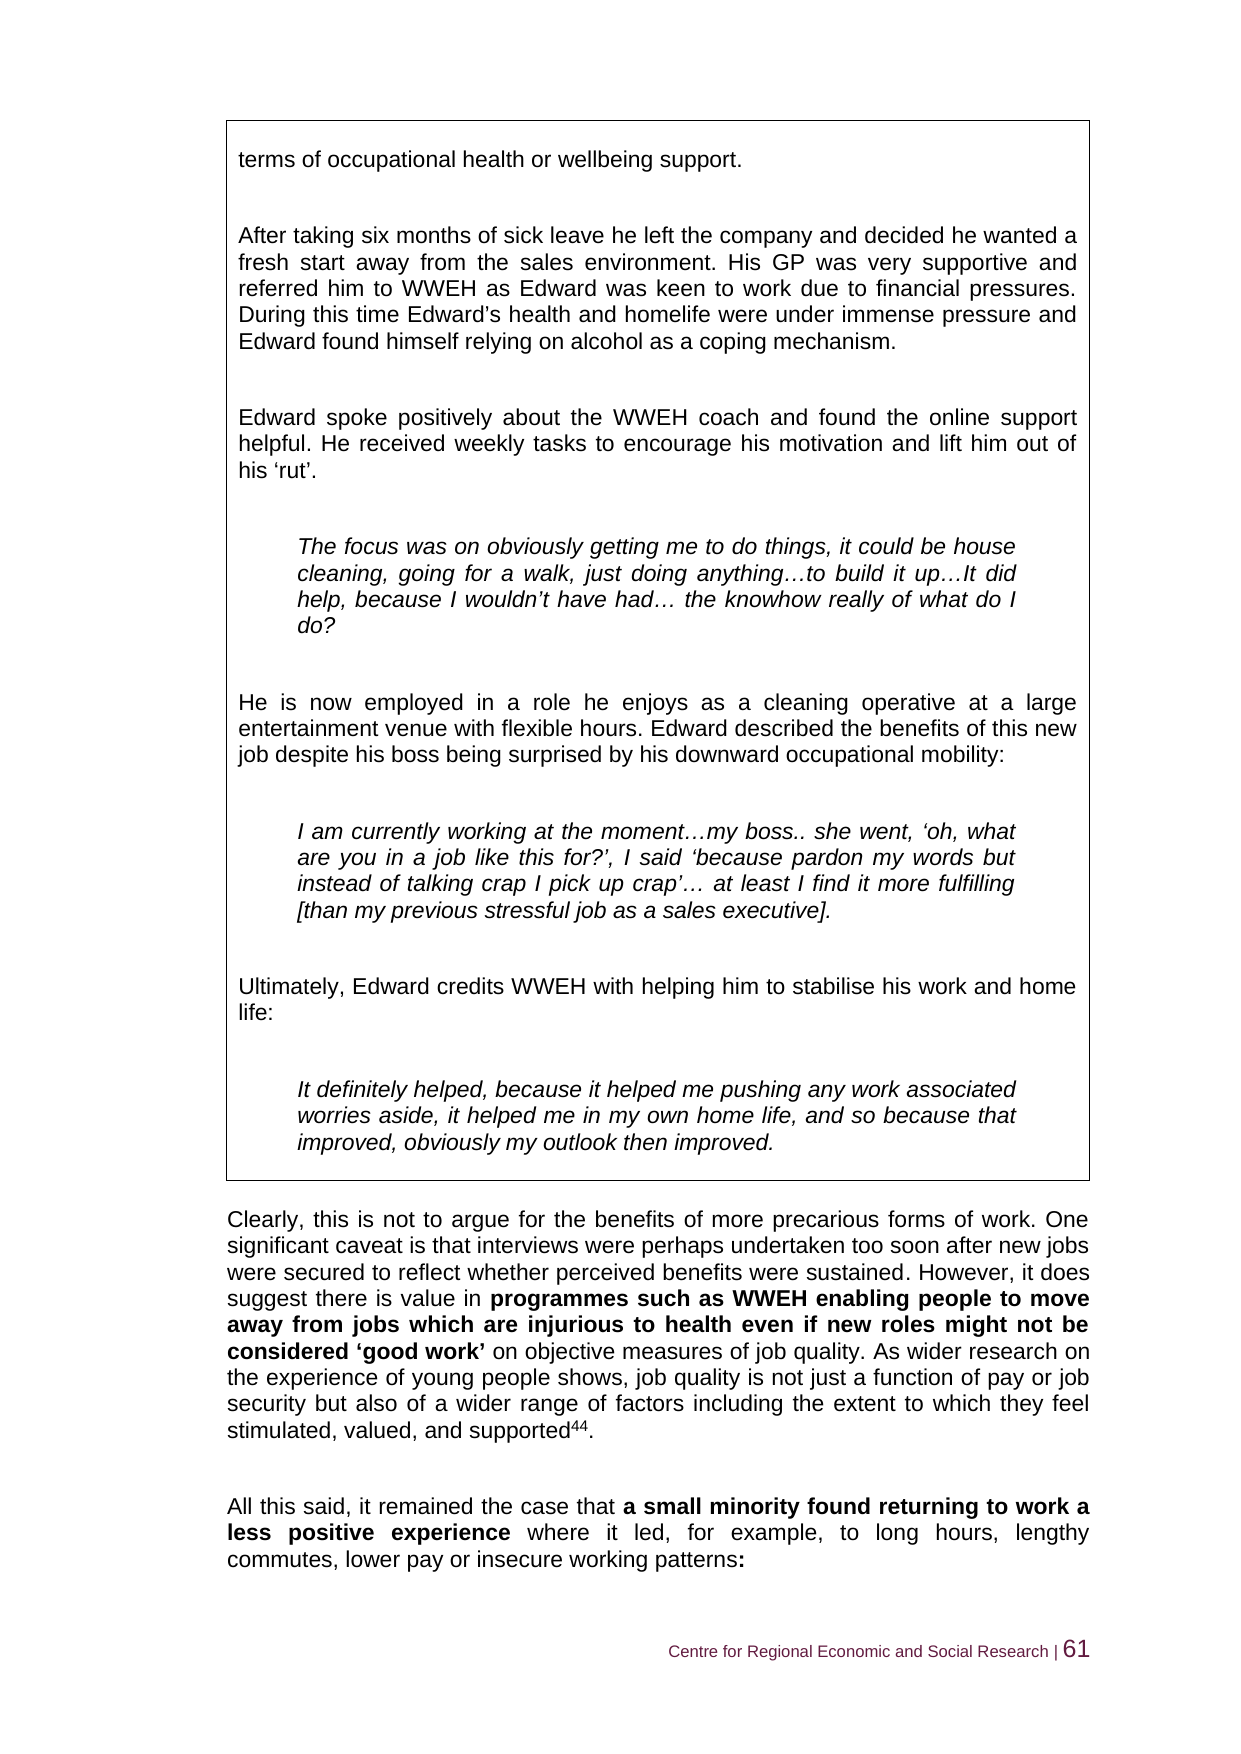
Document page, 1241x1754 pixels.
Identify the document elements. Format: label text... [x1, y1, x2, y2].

text All this said, it remained the case that a small minority found returning to work a less positive experience where it led, for example, to long hours, lengthy commutes, lower pay or insecure working patterns: [227, 1493, 1090, 1572]
text Clearly, this is not to argue for the benefits of more precarious forms of work. One significant caveat is that interviews were perhaps undertaken too soon after new jobs were secured to reflect whether perceived benefits were sustained. However, it does suggest there is value in programmes such as WWEH enabling people to move away from jobs which are injurious to health even if new roles might not be considered ‘good work’ on objective measures of job quality. As wider research on the experience of young people shows, job quality is not just a function of pay or job security but also of a wider range of factors including the extent to which they feel stimulated, valued, and supported. [227, 1206, 1090, 1443]
table_header terms of occupational health or wellbeing support. After taking six months of sick leave he left the company and decided he wanted a fresh start away from the sales environment. His GP was very supportive and referred him to WWEH as Edward was keen to work due to financial pressures. During this time Edward’s health and homelife were under immense pressure and Edward found himself relying on alcohol as a coping mechanism. Edward spoke positively about the WWEH coach and found the online support helpful. He received weekly tasks to encourage his motivation and lift him out of his ‘rut’. The focus was on obviously getting me to do things, it could be house cleaning, going for a walk, just doing anything…to build it up…It did help, because I wouldn’t have had… the knowhow really of what do I do? He is now employed in a role he enjoys as a cleaning operative at a large entertainment venue with flexible hours. Edward described the benefits of this new job despite his boss being surprised by his downward occupational mobility: I am currently working at the moment…my boss.. she went, ‘oh, what are you in a job like this for?’, I said ‘because pardon my words but instead of talking crap I pick up crap’… at least I find it more fulfilling [than my previous stressful job as a sales executive]. Ultimately, Edward credits WWEH with helping him to stabilise his work and home life: It definitely helped, because it helped me pushing any work associated worries aside, it helped me in my own home life, and so because that improved, obviously my outlook then improved. [227, 121, 1089, 1180]
